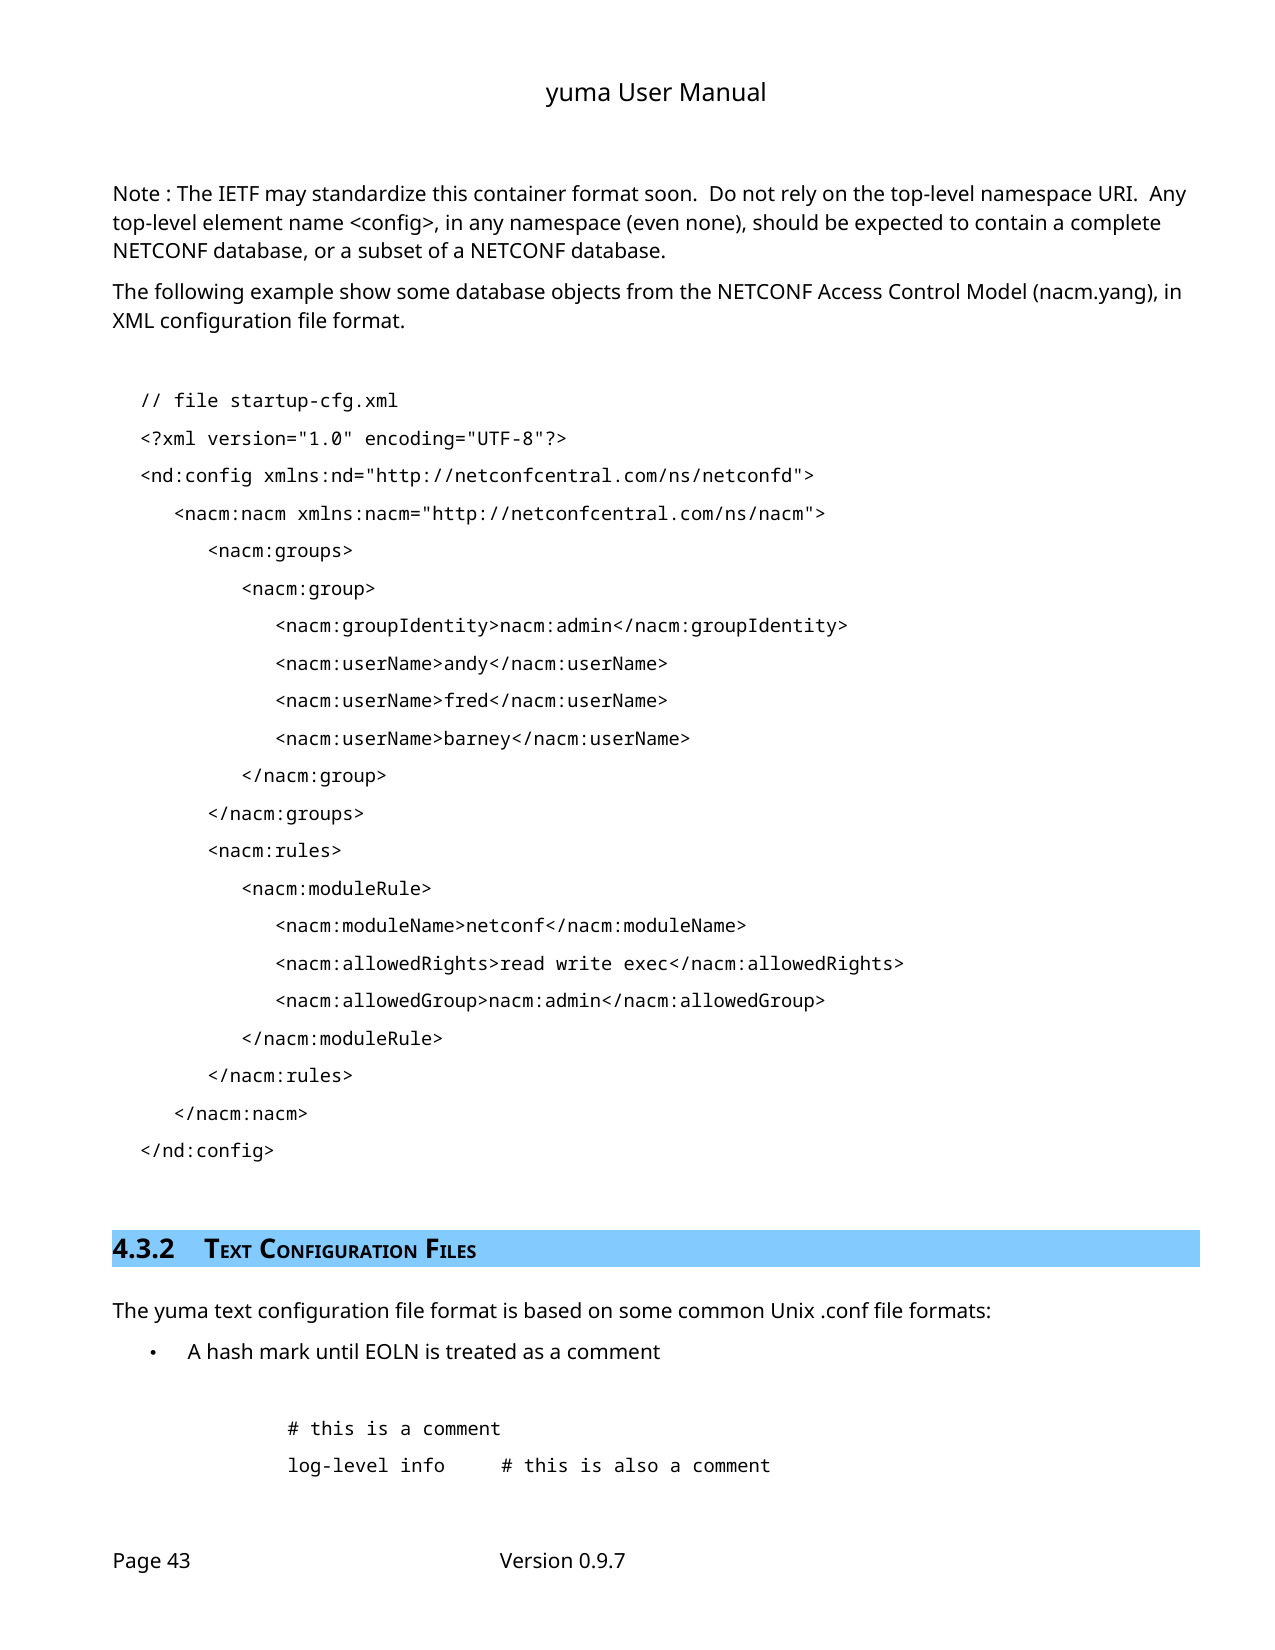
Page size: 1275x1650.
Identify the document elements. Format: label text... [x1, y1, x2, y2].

text <nacm:moduleName>netconf</nacm:moduleName> [139, 913, 1200, 938]
text </nd:config> [139, 1138, 1200, 1163]
text <?xml version="1.0" encoding="UTF-8"?> [139, 425, 1200, 451]
text </nacm:group> [139, 763, 1200, 788]
text </nacm:moduleRule> [139, 1025, 1200, 1051]
text # this is a comment [139, 1415, 1200, 1441]
text <nacm:userName>barney</nacm:userName> [139, 725, 1200, 751]
text The yuma text configuration file format is based on some common Unix .conf file formats: [112, 1296, 1200, 1324]
text <nacm:userName>fred</nacm:userName> [139, 688, 1200, 713]
text </nacm:rules> [139, 1063, 1200, 1088]
text // file startup-cfg.xml [139, 388, 1200, 413]
list A hash mark until EOLN is treated as a comment [150, 1337, 1200, 1365]
text <nacm:userName>andy</nacm:userName> [139, 650, 1200, 676]
text <nacm:group> [139, 575, 1200, 601]
text <nacm:moduleRule> [139, 875, 1200, 901]
subtitle Text Configuration Files [112, 1230, 1200, 1267]
text log-level info # this is also a comment [139, 1453, 1200, 1478]
text <nacm:rules> [139, 838, 1200, 863]
text <nacm:groups> [139, 538, 1200, 563]
text <nacm:nacm xmlns:nacm="http://netconfcentral.com/ns/nacm"> [139, 500, 1200, 526]
text The following example show some database objects from the NETCONF Access Control Model (nacm.yang), in XML configuration file format. [112, 277, 1200, 334]
text <nacm:allowedGroup>nacm:admin</nacm:allowedGroup> [139, 988, 1200, 1013]
text Note : The IETF may standardize this container format soon. Do not rely on the top-level namespace URI. Any top-level element name <config>, in any namespace (even none), should be expected to contain a complete NETCONF database, or a subset of a NETCONF database. [112, 179, 1200, 265]
text </nacm:nacm> [139, 1100, 1200, 1126]
text <nd:config xmlns:nd="http://netconfcentral.com/ns/netconfd"> [139, 463, 1200, 488]
text <nacm:allowedRights>read write exec</nacm:allowedRights> [139, 950, 1200, 976]
text <nacm:groupIdentity>nacm:admin</nacm:groupIdentity> [139, 613, 1200, 638]
text </nacm:groups> [139, 800, 1200, 826]
